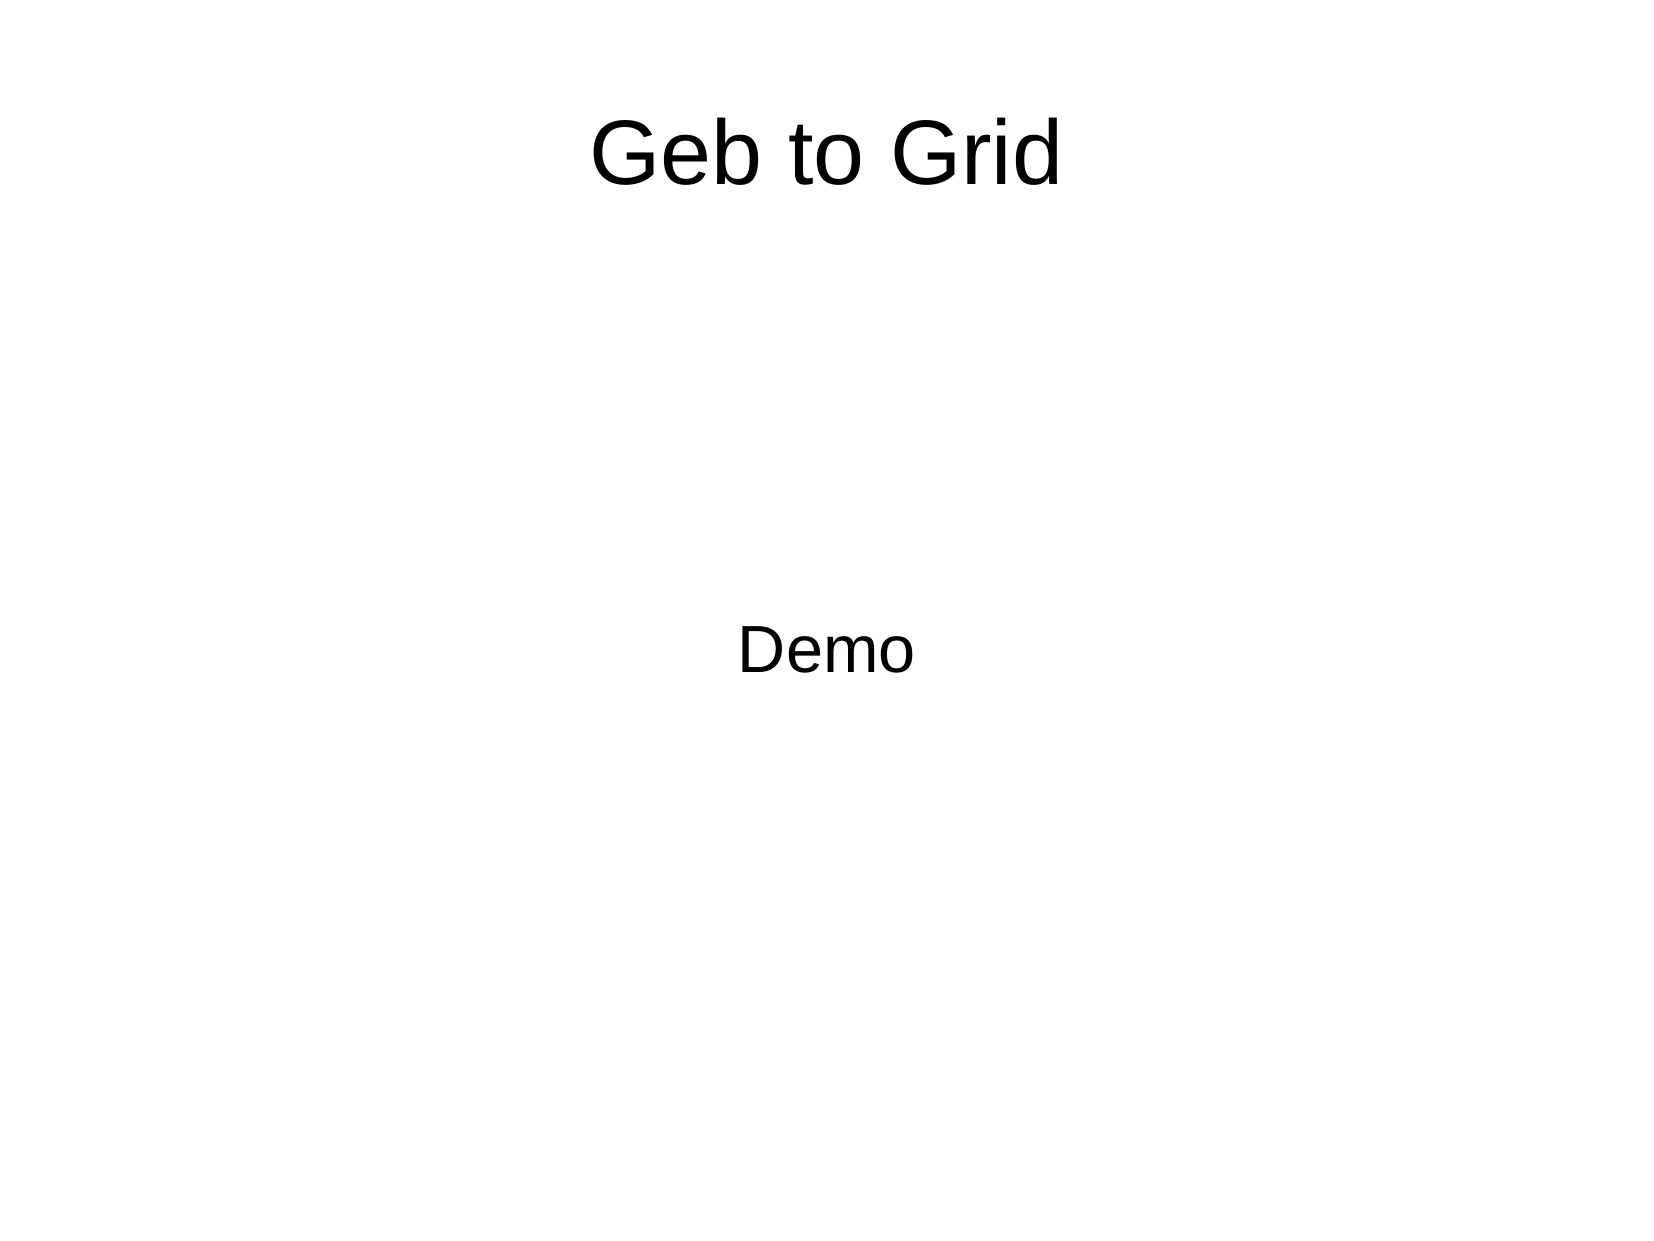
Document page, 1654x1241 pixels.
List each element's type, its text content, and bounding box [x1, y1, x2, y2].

title Geb to Grid [82, 49, 1571, 257]
list Demo [82, 290, 1571, 1010]
